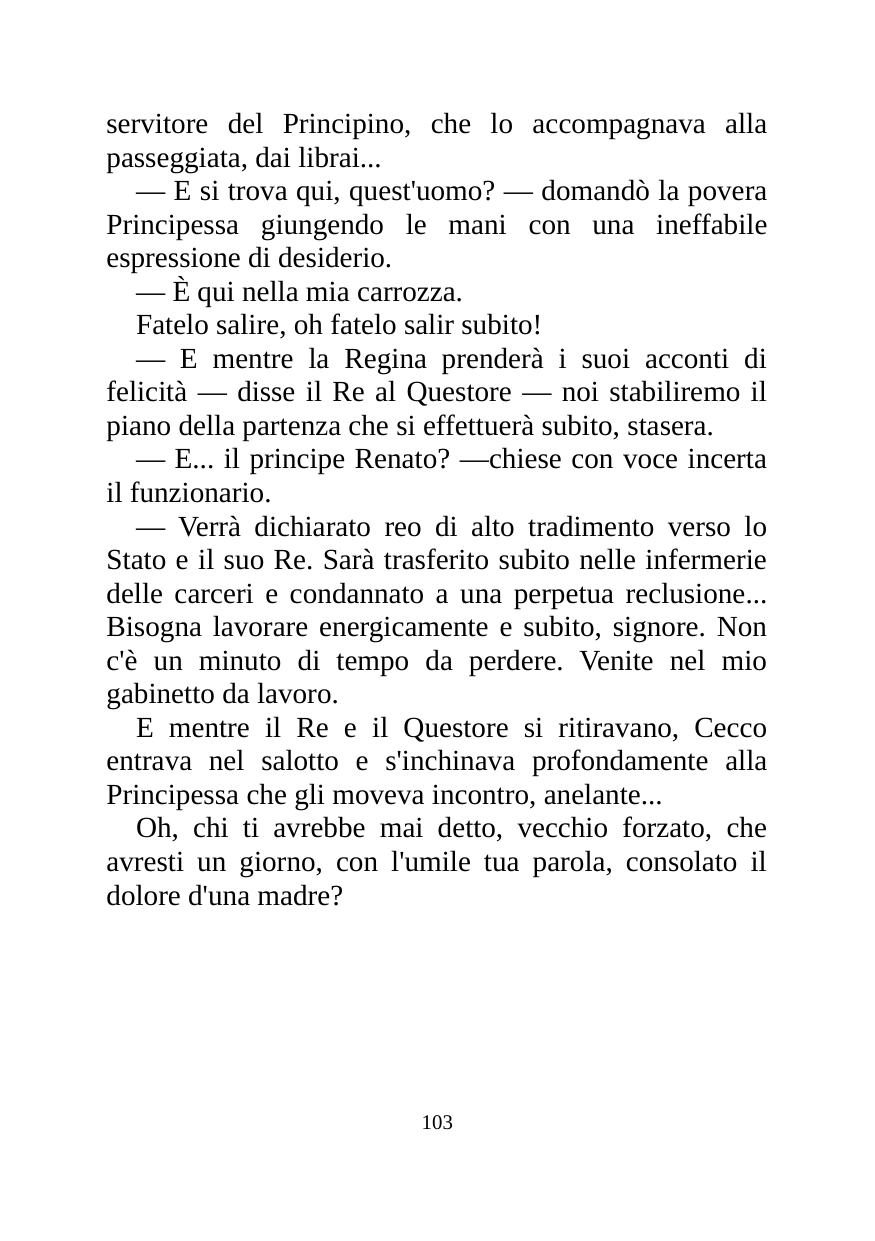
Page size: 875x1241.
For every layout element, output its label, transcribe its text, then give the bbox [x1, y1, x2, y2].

text Fatelo salire, oh fatelo salir subito! [106, 307, 768, 341]
text — È qui nella mia carrozza. [106, 274, 768, 307]
text — Verrà dichiarato reo di alto tradimento verso lo Stato e il suo Re. Sarà trasferito subito nelle infermerie delle carceri e condannato a una perpetua reclusione... Bisogna lavorare energicamente e subito, signore. Non c'è un minuto di tempo da perdere. Venite nel mio gabinetto da lavoro. [106, 509, 768, 710]
text servitore del Principino, che lo accompagnava alla passeggiata, dai librai... [106, 106, 768, 173]
text — E si trova qui, quest'uomo? — domandò la povera Principessa giungendo le mani con una ineffabile espressione di desiderio. [106, 173, 768, 274]
text E mentre il Re e il Questore si ritiravano, Cecco entrava nel salotto e s'inchinava profondamente alla Principessa che gli moveva incontro, anelante... [106, 710, 768, 811]
text — E... il principe Renato? —chiese con voce incerta il funzionario. [106, 442, 768, 509]
text Oh, chi ti avrebbe mai detto, vecchio forzato, che avresti un giorno, con l'umile tua parola, consolato il dolore d'una madre? [106, 811, 768, 911]
text — E mentre la Regina prenderà i suoi acconti di felicità — disse il Re al Questore — noi stabiliremo il piano della partenza che si effettuerà subito, stasera. [106, 341, 768, 442]
